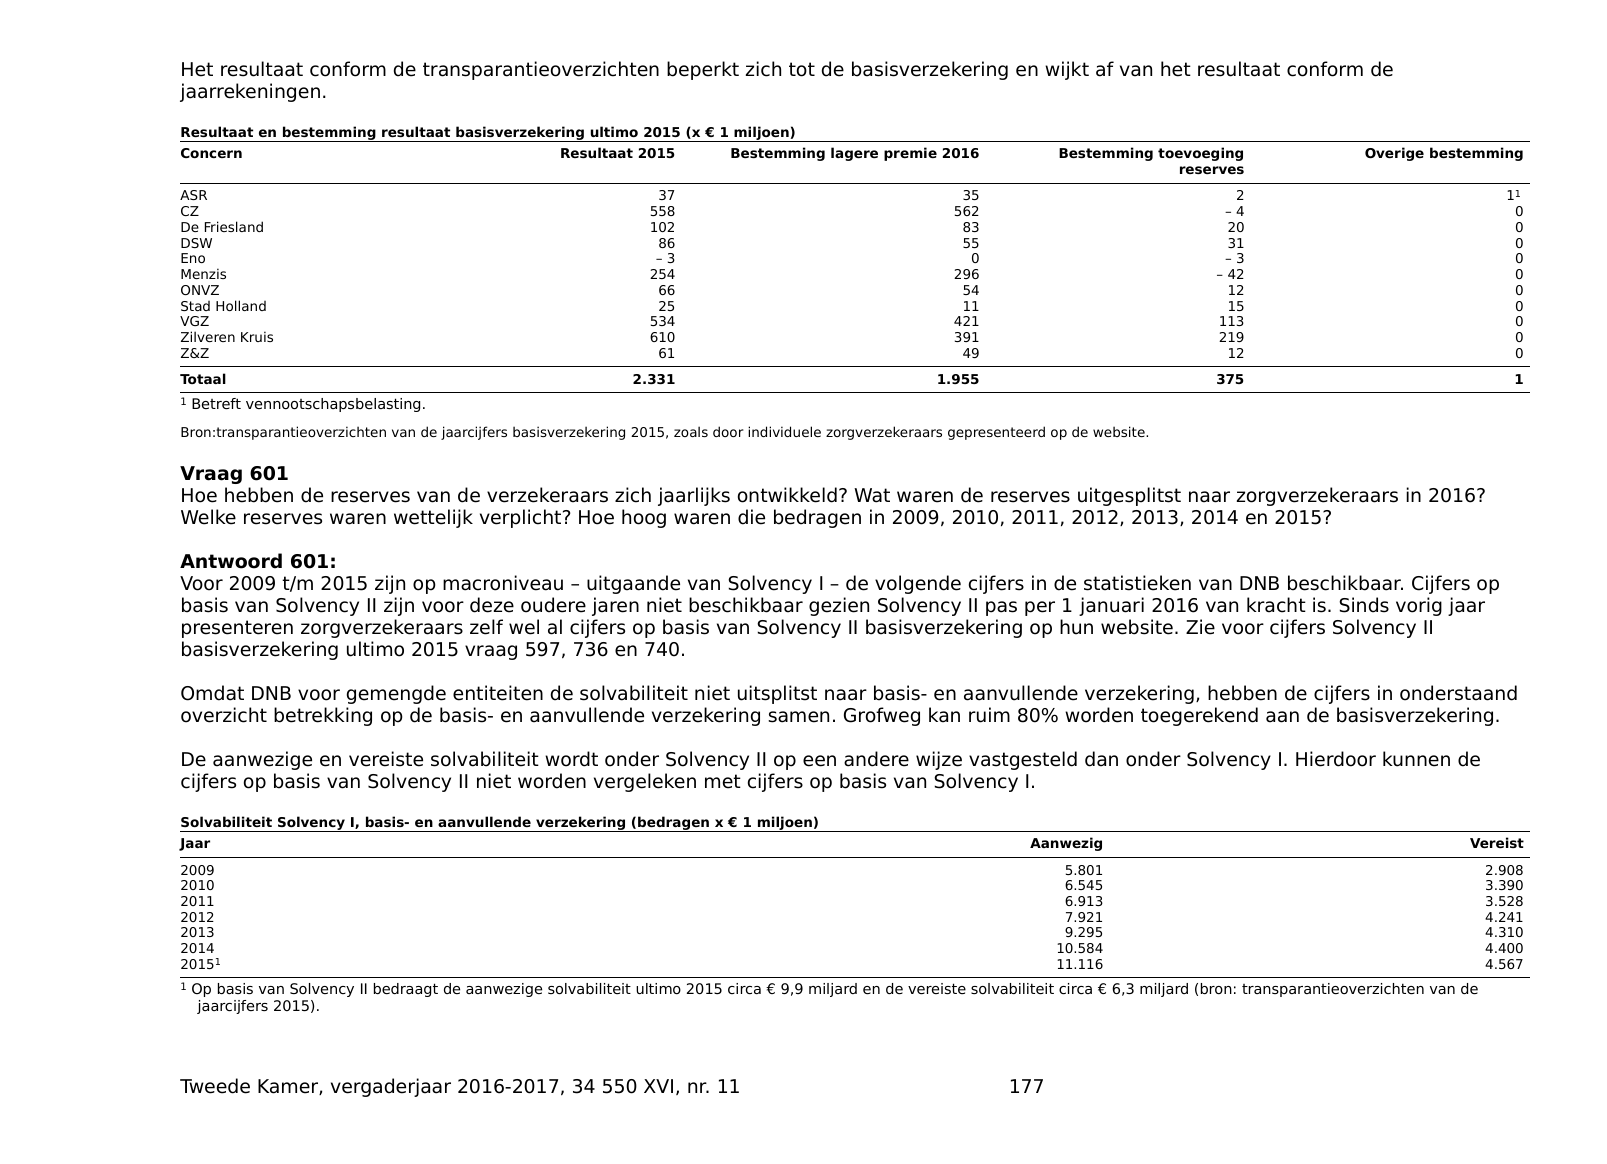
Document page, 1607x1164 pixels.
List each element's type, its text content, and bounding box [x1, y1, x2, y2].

table_cell – 42 [985, 267, 1250, 283]
table_cell Jaar [180, 832, 586, 857]
table_cell 31 [985, 235, 1250, 251]
table_cell Bestemming toevoeging reserves [985, 142, 1250, 182]
table_cell 15 [985, 298, 1250, 314]
table_cell 219 [985, 330, 1250, 346]
table_cell 2.331 [427, 367, 681, 392]
table_cell 1 [1250, 367, 1529, 392]
text Antwoord 601: [180, 551, 1529, 573]
table_cell 3.528 [1109, 894, 1529, 909]
table_header Resultaat en bestemming resultaat basisverzekering ultimo 2015 (x € 1 miljoen) [180, 125, 1529, 141]
table_cell 4.400 [1109, 941, 1529, 957]
table_cell 0 [1250, 267, 1529, 283]
table_cell 2 [985, 184, 1250, 204]
table_cell 2.908 [1109, 858, 1529, 878]
table_cell Stad Holland [180, 298, 427, 314]
table_cell 2009 [180, 858, 586, 878]
table_cell – 4 [985, 204, 1250, 220]
table_cell 254 [427, 267, 681, 283]
table_cell 375 [985, 367, 1250, 392]
table_cell 37 [427, 184, 681, 204]
table_cell – 3 [985, 251, 1250, 267]
text Hoe hebben de reserves van de verzekeraars zich jaarlijks ontwikkeld? Wat waren de reserves uitgesplitst naar zorgverzekeraars in 2016? Welke reserves waren wettelijk verplicht? Hoe hoog waren die bedragen in 2009, 2010, 2011, 2012, 2013, 2014 en 2015? [180, 484, 1529, 528]
table_cell DSW [180, 235, 427, 251]
table_cell 4.241 [1109, 910, 1529, 925]
table_cell ONVZ [180, 283, 427, 298]
table_cell 102 [427, 220, 681, 235]
table_cell 562 [681, 204, 985, 220]
table_cell – 3 [427, 251, 681, 267]
table_cell 534 [427, 314, 681, 330]
table_cell 3.390 [1109, 878, 1529, 894]
text Het resultaat conform de transparantieoverzichten beperkt zich tot de basisverzekering en wijkt af van het resultaat conform de jaarrekeningen. [180, 59, 1529, 103]
table_cell 61 [427, 346, 681, 366]
table_cell 0 [1250, 235, 1529, 251]
table_cell 2011 [180, 894, 586, 909]
table_cell Menzis [180, 267, 427, 283]
table_cell 12 [985, 283, 1250, 298]
text Omdat DNB voor gemengde entiteiten de solvabiliteit niet uitsplitst naar basis- en aanvullende verzekering, hebben de cijfers in onderstaand overzicht betrekking op de basis- en aanvullende verzekering samen. Grofweg kan ruim 80% worden toegerekend aan de basisverzekering. [180, 683, 1529, 727]
table_cell 4.310 [1109, 925, 1529, 941]
table_cell Vereist [1109, 832, 1529, 857]
table_header Solvabiliteit Solvency I, basis- en aanvullende verzekering (bedragen x € 1 miljoen) [180, 815, 1529, 831]
table_cell 0 [1250, 204, 1529, 220]
table_cell 66 [427, 283, 681, 298]
table_cell 1 Op basis van Solvency II bedraagt de aanwezige solvabiliteit ultimo 2015 circa € 9,9 miljard en de vereiste solvabiliteit circa € 6,3 miljard (bron: transparantieoverzichten van de jaarcijfers 2015). [180, 978, 1529, 1015]
table_cell 55 [681, 235, 985, 251]
table_cell 83 [681, 220, 985, 235]
table_cell Z&Z [180, 346, 427, 366]
table_cell 2010 [180, 878, 586, 894]
table_cell 49 [681, 346, 985, 366]
table_cell 0 [1250, 314, 1529, 330]
table_cell 12 [985, 346, 1250, 366]
table_cell 35 [681, 184, 985, 204]
table_cell 1 Betreft vennootschapsbelasting. Bron:transparantieoverzichten van de jaarcijfers basisverzekering 2015, zoals door individuele zorgverzekeraars gepresenteerd op de website. [180, 393, 1529, 440]
text Vraag 601 [180, 463, 1529, 484]
text De aanwezige en vereiste solvabiliteit wordt onder Solvency II op een andere wijze vastgesteld dan onder Solvency I. Hierdoor kunnen de cijfers op basis van Solvency II niet worden vergeleken met cijfers op basis van Solvency I. [180, 749, 1529, 793]
table_cell 6.913 [586, 894, 1109, 909]
table_cell 9.295 [586, 925, 1109, 941]
table_cell 4.567 [1109, 957, 1529, 977]
table_cell 2012 [180, 910, 586, 925]
table_cell 0 [1250, 346, 1529, 366]
table_cell 113 [985, 314, 1250, 330]
table_cell 421 [681, 314, 985, 330]
table_cell 86 [427, 235, 681, 251]
table_cell 20 [985, 220, 1250, 235]
table_cell 610 [427, 330, 681, 346]
table_cell Eno [180, 251, 427, 267]
table_cell 20151 [180, 957, 586, 977]
table_cell 0 [1250, 251, 1529, 267]
table_cell 296 [681, 267, 985, 283]
table_cell 2014 [180, 941, 586, 957]
table_cell 25 [427, 298, 681, 314]
table_cell 0 [1250, 298, 1529, 314]
table_cell De Friesland [180, 220, 427, 235]
table_cell 5.801 [586, 858, 1109, 878]
table_cell Resultaat 2015 [427, 142, 681, 182]
table_cell Overige bestemming [1250, 142, 1529, 182]
text Voor 2009 t/m 2015 zijn op macroniveau – uitgaande van Solvency I – de volgende cijfers in de statistieken van DNB beschikbaar. Cijfers op basis van Solvency II zijn voor deze oudere jaren niet beschikbaar gezien Solvency II pas per 1 januari 2016 van kracht is. Sinds vorig jaar presenteren zorgverzekeraars zelf wel al cijfers op basis van Solvency II basisverzekering op hun website. Zie voor cijfers Solvency II basisverzekering ultimo 2015 vraag 597, 736 en 740. [180, 573, 1529, 661]
table_cell 391 [681, 330, 985, 346]
table_cell Concern [180, 142, 427, 182]
table_cell 0 [681, 251, 985, 267]
table_cell VGZ [180, 314, 427, 330]
table_cell 6.545 [586, 878, 1109, 894]
table_cell 2013 [180, 925, 586, 941]
table_cell 558 [427, 204, 681, 220]
table_cell 11 [1250, 184, 1529, 204]
table_cell 10.584 [586, 941, 1109, 957]
table_cell Zilveren Kruis [180, 330, 427, 346]
table_cell 11.116 [586, 957, 1109, 977]
table_cell 54 [681, 283, 985, 298]
table_cell 0 [1250, 330, 1529, 346]
table_cell Totaal [180, 367, 427, 392]
table_cell CZ [180, 204, 427, 220]
table_cell Aanwezig [586, 832, 1109, 857]
table_cell 7.921 [586, 910, 1109, 925]
table_cell 0 [1250, 220, 1529, 235]
table_cell 0 [1250, 283, 1529, 298]
table_cell 11 [681, 298, 985, 314]
table_cell ASR [180, 184, 427, 204]
table_cell Bestemming lagere premie 2016 [681, 142, 985, 182]
table_cell 1.955 [681, 367, 985, 392]
